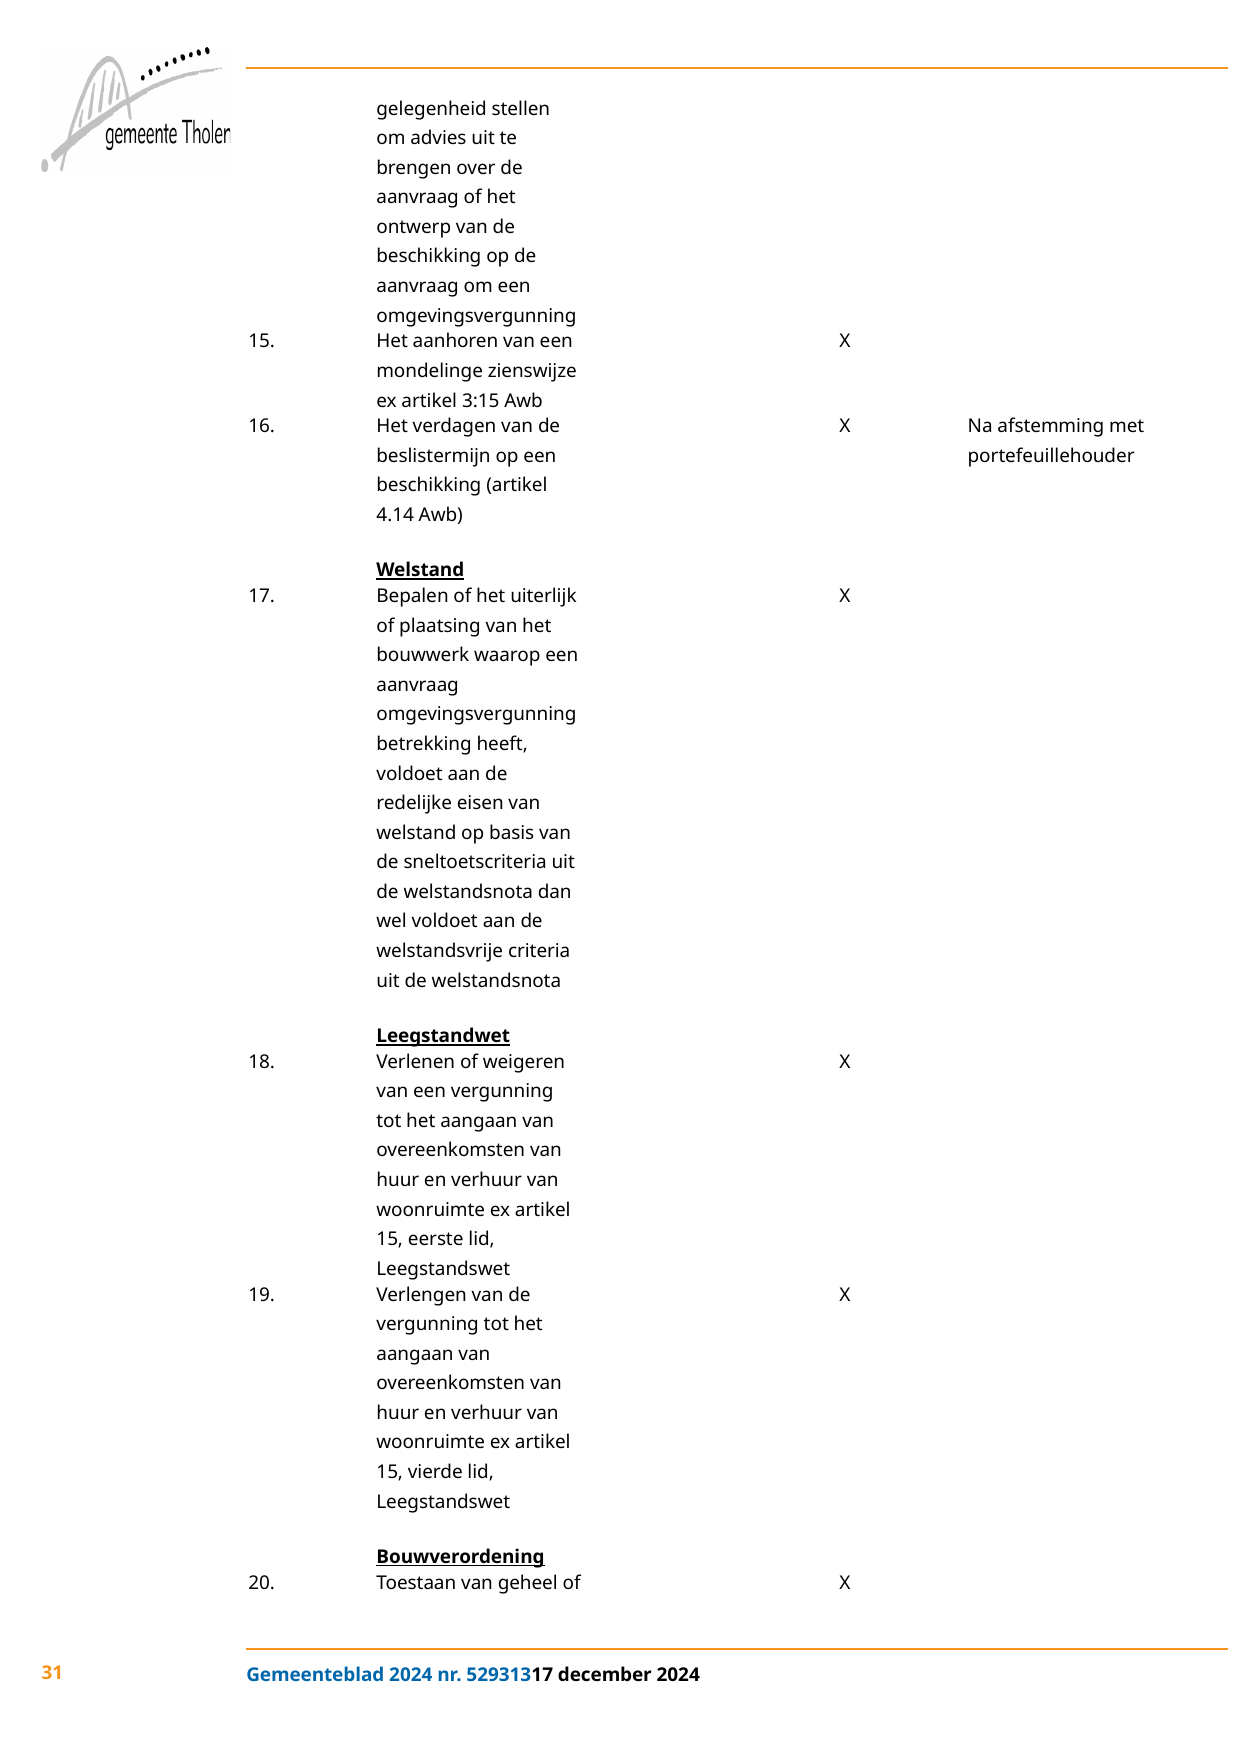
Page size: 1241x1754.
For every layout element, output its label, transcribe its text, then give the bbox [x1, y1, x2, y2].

table_cell [583, 95, 711, 328]
table_cell [711, 582, 839, 993]
table_cell [583, 328, 711, 412]
table_cell [968, 328, 1152, 412]
table_cell Toestaan van geheel of [376, 1569, 583, 1594]
table_cell 18. [248, 1048, 376, 1281]
table_cell [711, 993, 839, 1048]
table_cell [711, 1281, 839, 1543]
table_cell [711, 527, 839, 582]
table_cell Het verdagen van de beslistermijn op een beschikking (artikel 4.14 Awb) [376, 413, 583, 527]
table_cell [711, 95, 839, 328]
table_cell 15. [248, 328, 376, 412]
table_cell [968, 993, 1152, 1048]
table_cell X [839, 1281, 967, 1543]
table_cell [583, 1048, 711, 1281]
table_cell X [839, 582, 967, 993]
table_cell [583, 413, 711, 527]
table_cell [711, 413, 839, 527]
table_cell [583, 527, 711, 582]
table_cell [711, 328, 839, 412]
table_cell [839, 993, 967, 1048]
table_cell [248, 993, 376, 1048]
table_cell X [839, 1569, 967, 1594]
table_cell [968, 1543, 1152, 1569]
table_cell [583, 1543, 711, 1569]
table_cell [583, 1281, 711, 1543]
table_cell Bepalen of het uiterlijk of plaatsing van het bouwwerk waarop een aanvraag omgevingsvergunning betrekking heeft, voldoet aan de redelijke eisen van welstand op basis van de sneltoetscriteria uit de welstandsnota dan wel voldoet aan de welstandsvrije criteria uit de welstandsnota [376, 582, 583, 993]
table_cell [711, 1048, 839, 1281]
table_cell [583, 582, 711, 993]
table_cell [839, 527, 967, 582]
table_cell Na afstemming met portefeuillehouder [968, 413, 1152, 527]
table_cell 20. [248, 1569, 376, 1594]
table_cell 17. [248, 582, 376, 993]
table_cell [248, 527, 376, 582]
table_cell [968, 582, 1152, 993]
table_cell [839, 1543, 967, 1569]
table_cell Welstand [376, 527, 583, 582]
table_cell X [839, 328, 967, 412]
table_cell [248, 95, 376, 328]
table_cell gelegenheid stellen om advies uit te brengen over de aanvraag of het ontwerp van de beschikking op de aanvraag om een omgevingsvergunning [376, 95, 583, 328]
table_cell [968, 527, 1152, 582]
table_cell [968, 1569, 1152, 1594]
table_cell Bouwverordening [376, 1543, 583, 1569]
table_cell 19. [248, 1281, 376, 1543]
table_cell [968, 95, 1152, 328]
table_cell [968, 1281, 1152, 1543]
table_cell [839, 95, 967, 328]
table_cell X [839, 1048, 967, 1281]
table_cell [711, 1543, 839, 1569]
table_cell [711, 1569, 839, 1594]
table_cell [583, 993, 711, 1048]
picture [41, 47, 231, 172]
table_cell Het aanhoren van een mondelinge zienswijze ex artikel 3:15 Awb [376, 328, 583, 412]
table_cell [583, 1569, 711, 1594]
table_cell Verlenen of weigeren van een vergunning tot het aangaan van overeenkomsten van huur en verhuur van woonruimte ex artikel 15, eerste lid, Leegstandswet [376, 1048, 583, 1281]
table_cell Leegstandwet [376, 993, 583, 1048]
table_cell Verlengen van de vergunning tot het aangaan van overeenkomsten van huur en verhuur van woonruimte ex artikel 15, vierde lid, Leegstandswet [376, 1281, 583, 1543]
table_cell [248, 1543, 376, 1569]
table_cell [968, 1048, 1152, 1281]
table_cell X [839, 413, 967, 527]
table_cell 16. [248, 413, 376, 527]
